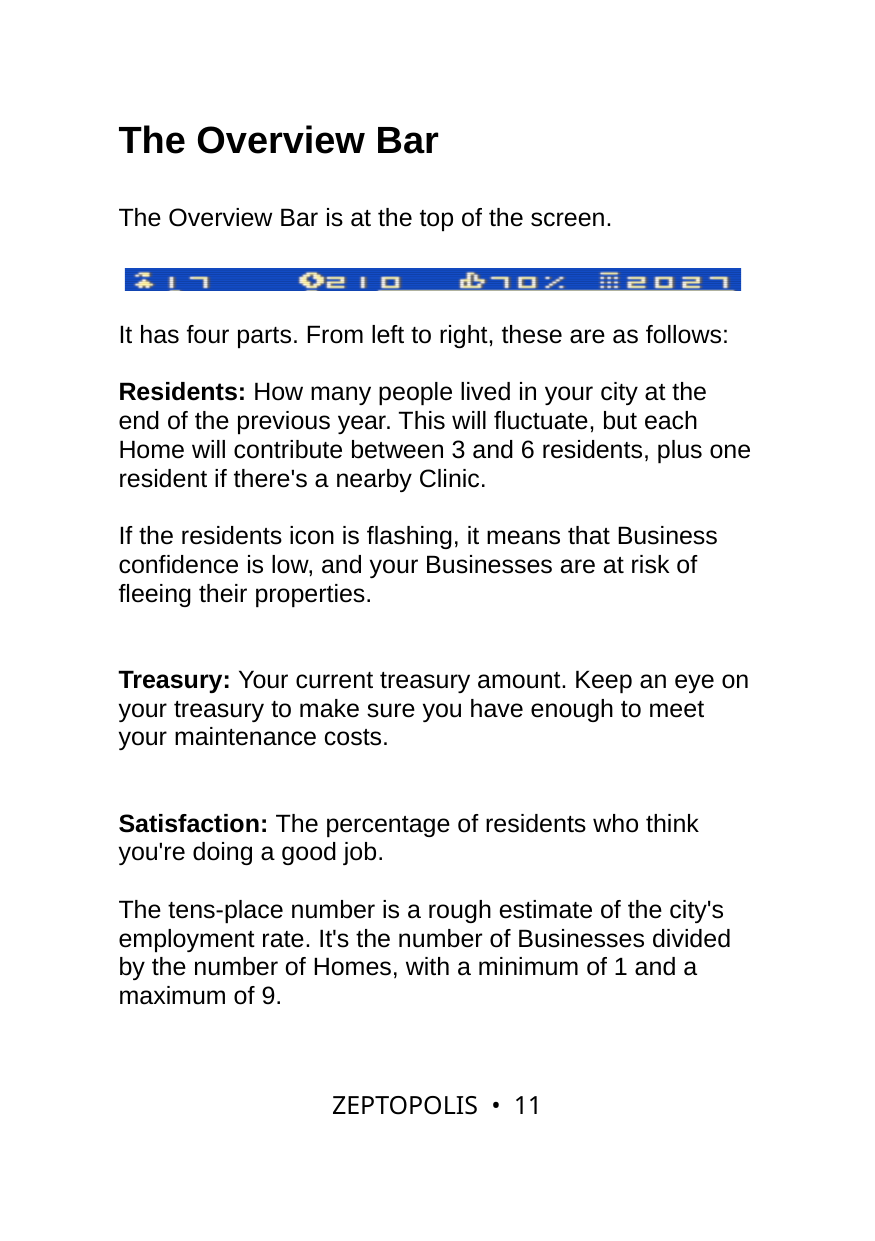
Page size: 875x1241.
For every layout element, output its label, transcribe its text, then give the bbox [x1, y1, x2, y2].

text If the residents icon is flashing, it means that Business confidence is low, and your Businesses are at risk of fleeing their properties. [118, 521, 756, 607]
text The Overview Bar is at the top of the screen. [118, 203, 756, 232]
text Satisfaction: The percentage of residents who think you're doing a good job. [118, 808, 756, 866]
picture [124, 268, 742, 291]
text The tens-place number is a rough estimate of the city's employment rate. It's the number of Businesses divided by the number of Homes, with a minimum of 1 and a maximum of 9. [118, 895, 756, 1010]
subtitle The Overview Bar [118, 118, 756, 162]
text Residents: How many people lived in your city at the end of the previous year. This will fluctuate, but each Home will contribute between 3 and 6 residents, plus one resident if there's a nearby Clinic. [118, 377, 756, 492]
text It has four parts. From left to right, these are as follows: [118, 320, 756, 348]
text Treasury: Your current treasury amount. Keep an eye on your treasury to make sure you have enough to meet your maintenance costs. [118, 665, 756, 751]
